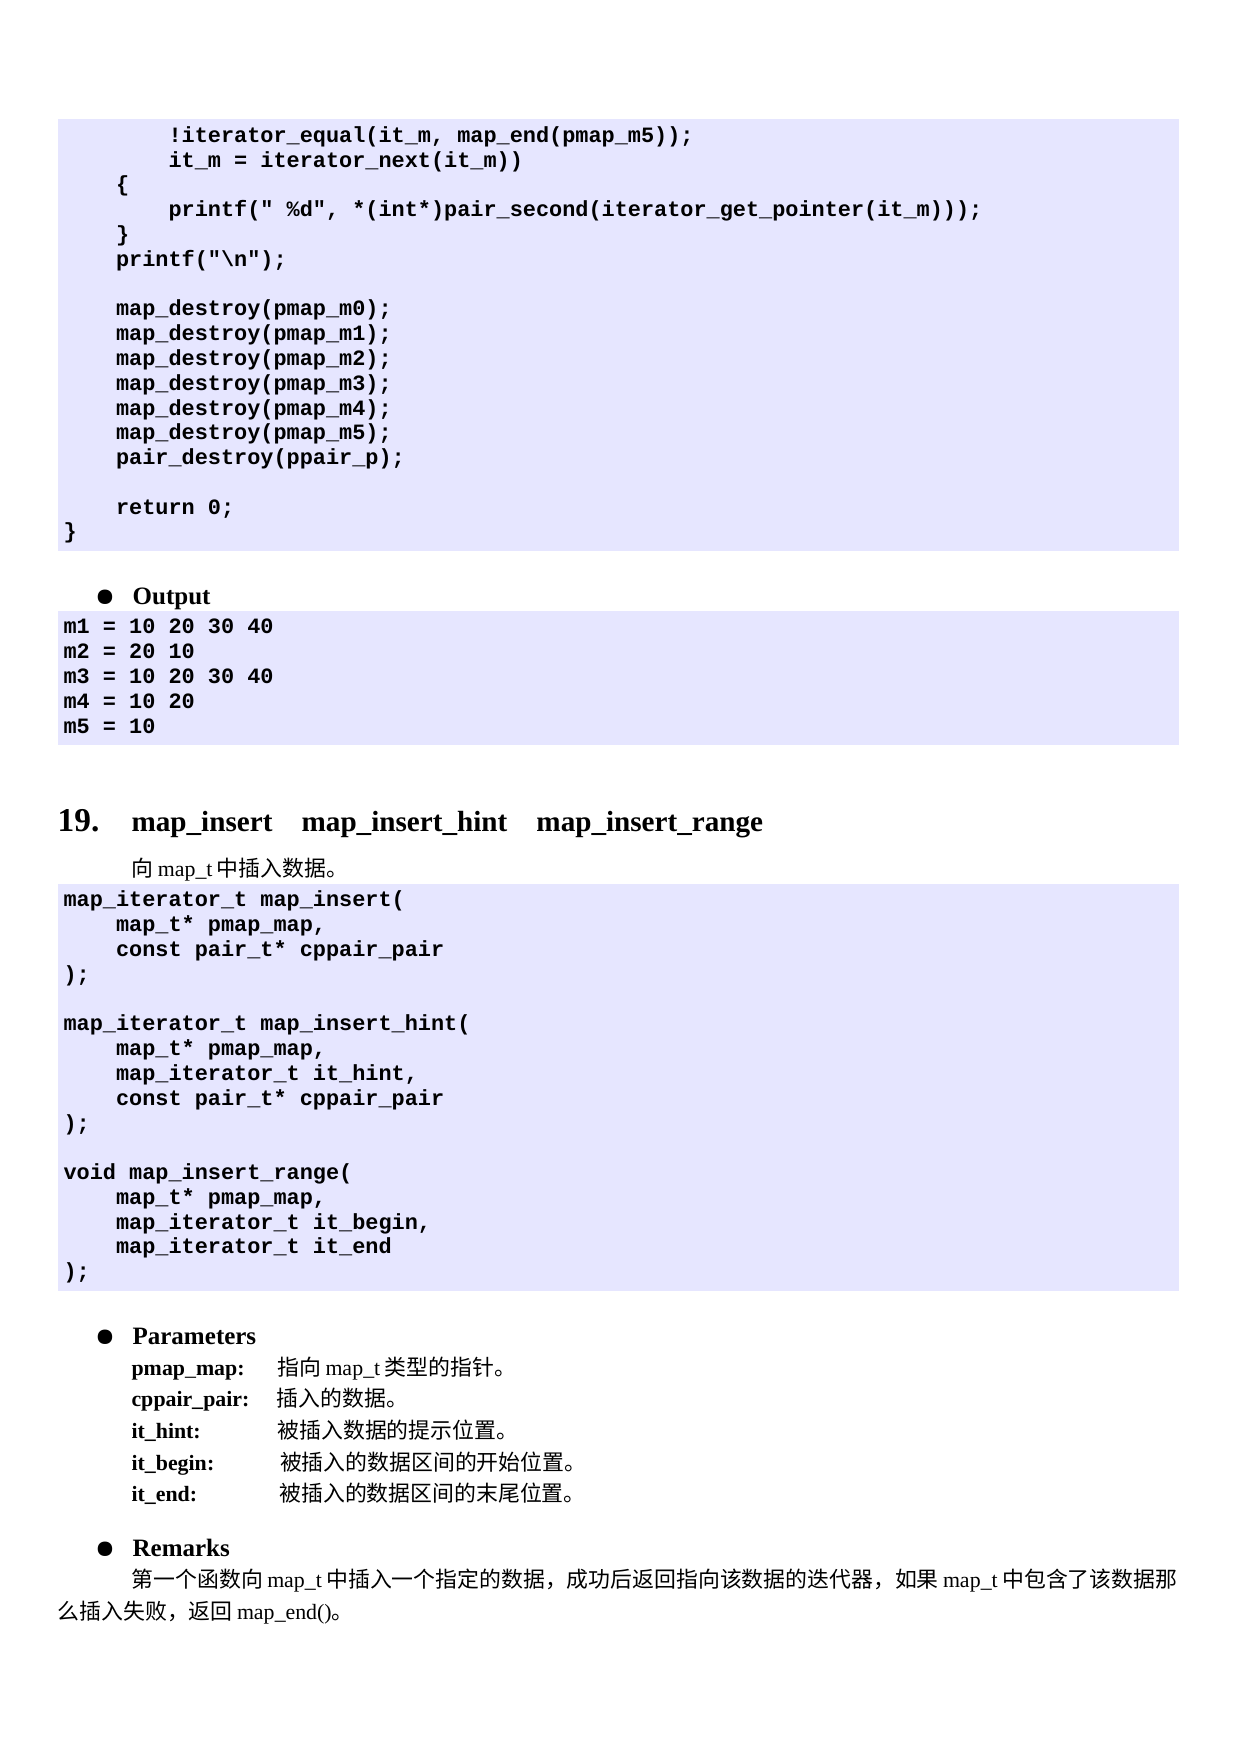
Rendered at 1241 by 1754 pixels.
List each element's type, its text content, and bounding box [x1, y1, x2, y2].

list Output [95, 581, 1179, 610]
text it_begin: 被插入的数据区间的开始位置。 [57, 1445, 1179, 1476]
table_header map_iterator_t map_insert( map_t* pmap_map, const pair_t* cppair_pair ); map_iterator_t map_insert_hint( map_t* pmap_map, map_iterator_t it_hint, const pair_t* cppair_pair ); void map_insert_range( map_t* pmap_map, map_iterator_t it_begin, map_iterator_t it_end ); [58, 884, 1179, 1291]
subtitle map_insert map_insert_hint map_insert_range [57, 800, 1179, 838]
text it_hint: 被插入数据的提示位置。 [57, 1413, 1179, 1445]
table_header !iterator_equal(it_m, map_end(pmap_m5)); it_m = iterator_next(it_m)) { printf(" %d", *(int*)pair_second(iterator_get_pointer(it_m))); } printf("\n"); map_destroy(pmap_m0); map_destroy(pmap_m1); map_destroy(pmap_m2); map_destroy(pmap_m3); map_destroy(pmap_m4); map_destroy(pmap_m5); pair_destroy(ppair_p); return 0; } [58, 119, 1179, 551]
list Parameters [95, 1321, 1179, 1350]
text pmap_map: 指向map_t类型的指针。 [57, 1350, 1179, 1381]
text it_end: 被插入的数据区间的末尾位置。 [57, 1476, 1179, 1508]
text 第一个函数向map_t中插入一个指定的数据，成功后返回指向该数据的迭代器，如果map_t中包含了该数据那么插入失败，返回map_end()。 [57, 1562, 1179, 1625]
table_header m1 = 10 20 30 40 m2 = 20 10 m3 = 10 20 30 40 m4 = 10 20 m5 = 10 [58, 611, 1179, 745]
list Remarks [95, 1533, 1179, 1562]
text 向map_t中插入数据。 [57, 851, 1179, 883]
text cppair_pair: 插入的数据。 [57, 1381, 1179, 1413]
